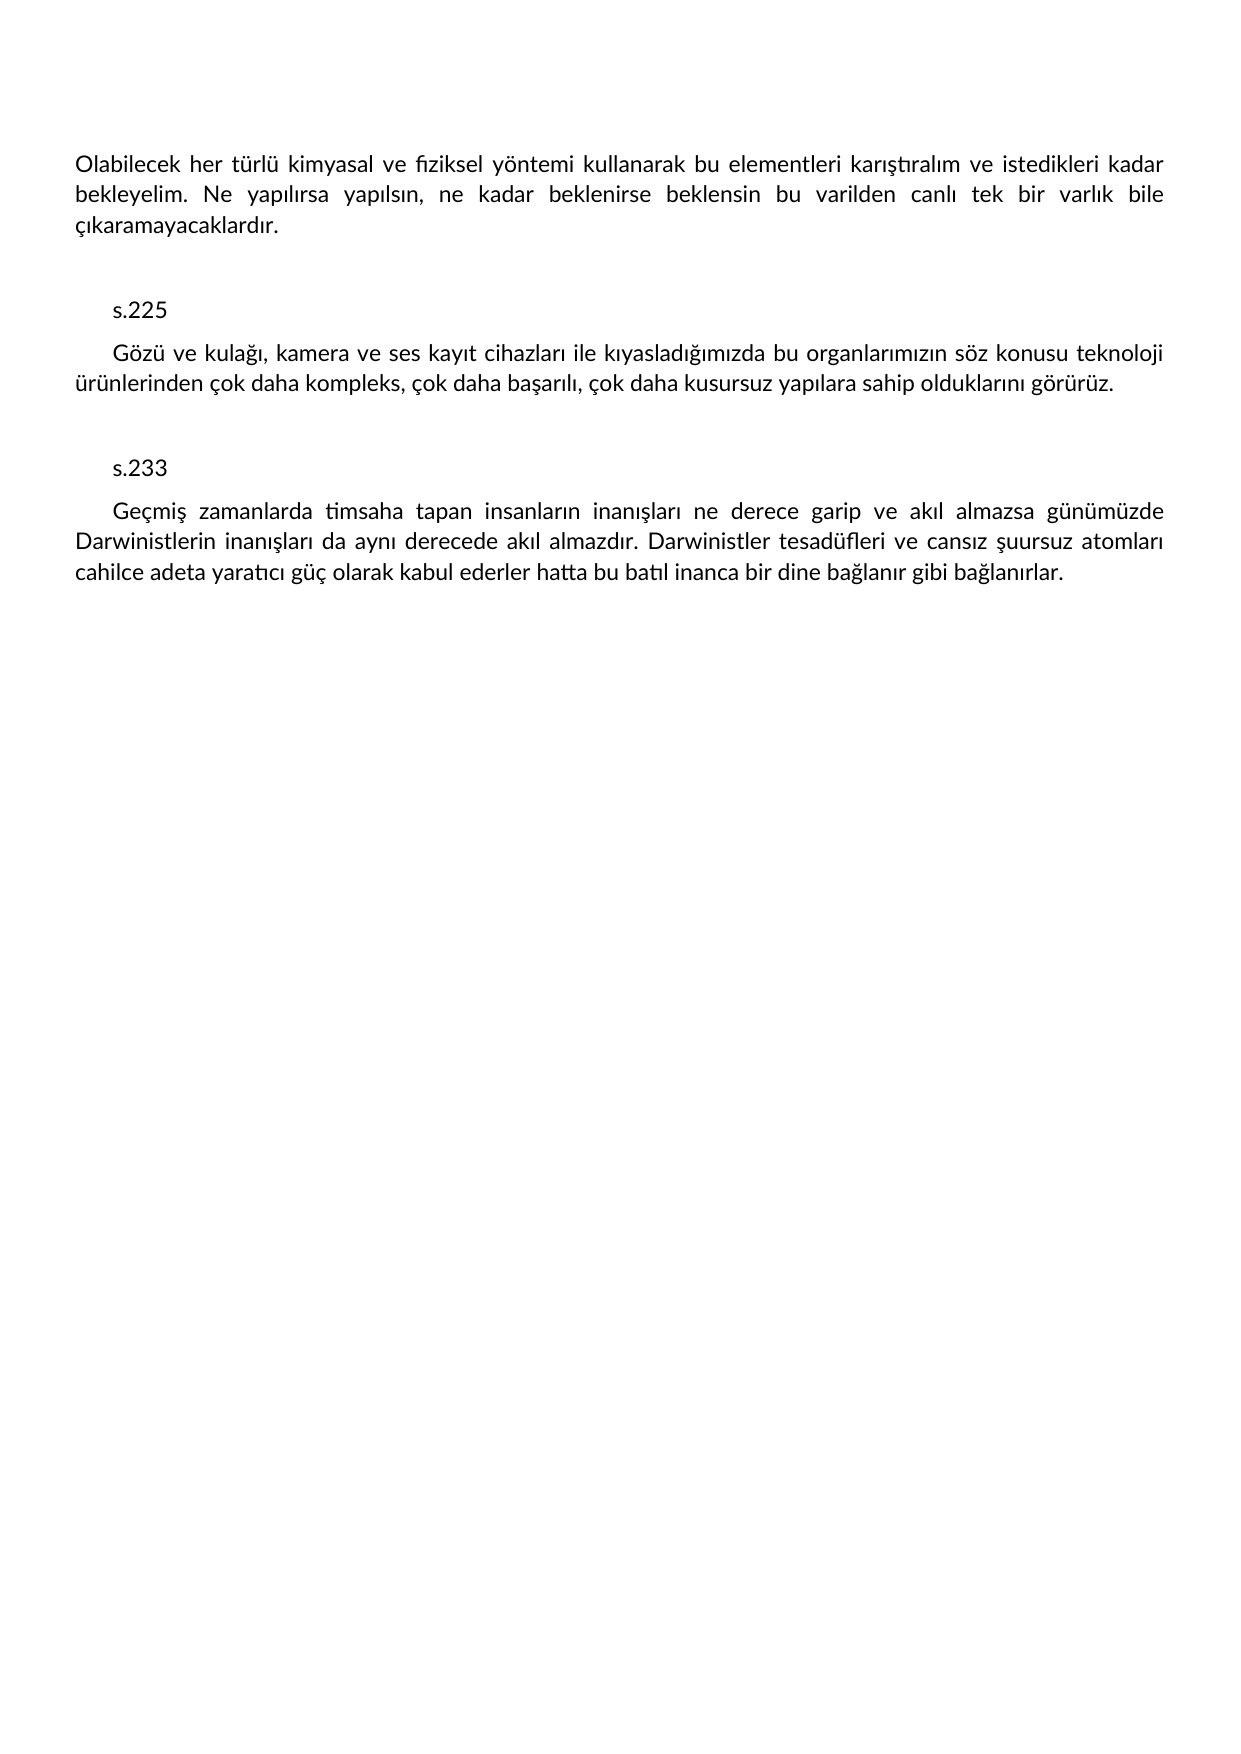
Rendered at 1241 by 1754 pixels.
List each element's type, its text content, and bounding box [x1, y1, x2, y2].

text s.225 [75, 296, 1165, 323]
text Geçmiş zamanlarda timsaha tapan insanların inanışları ne derece garip ve akıl almazsa günümüzde Darwinistlerin inanışları da aynı derecede akıl almazdır. Darwinistler tesadüfleri ve cansız şuursuz atomları cahilce adeta yaratıcı güç olarak kabul ederler hatta bu batıl inanca bir dine bağlanır gibi bağlanırlar. [75, 497, 1165, 585]
text s.233 [75, 454, 1165, 482]
text Olabilecek her türlü kimyasal ve fiziksel yöntemi kullanarak bu elementleri karıştıralım ve istedikleri kadar bekleyelim. Ne yapılırsa yapılsın, ne kadar beklenirse beklensin bu varilden canlı tek bir varlık bile çıkaramayacaklardır. [75, 150, 1165, 238]
text Gözü ve kulağı, kamera ve ses kayıt cihazları ile kıyasladığımızda bu organlarımızın söz konusu teknoloji ürünlerinden çok daha kompleks, çok daha başarılı, çok daha kusursuz yapılara sahip olduklarını görürüz. [75, 338, 1165, 396]
